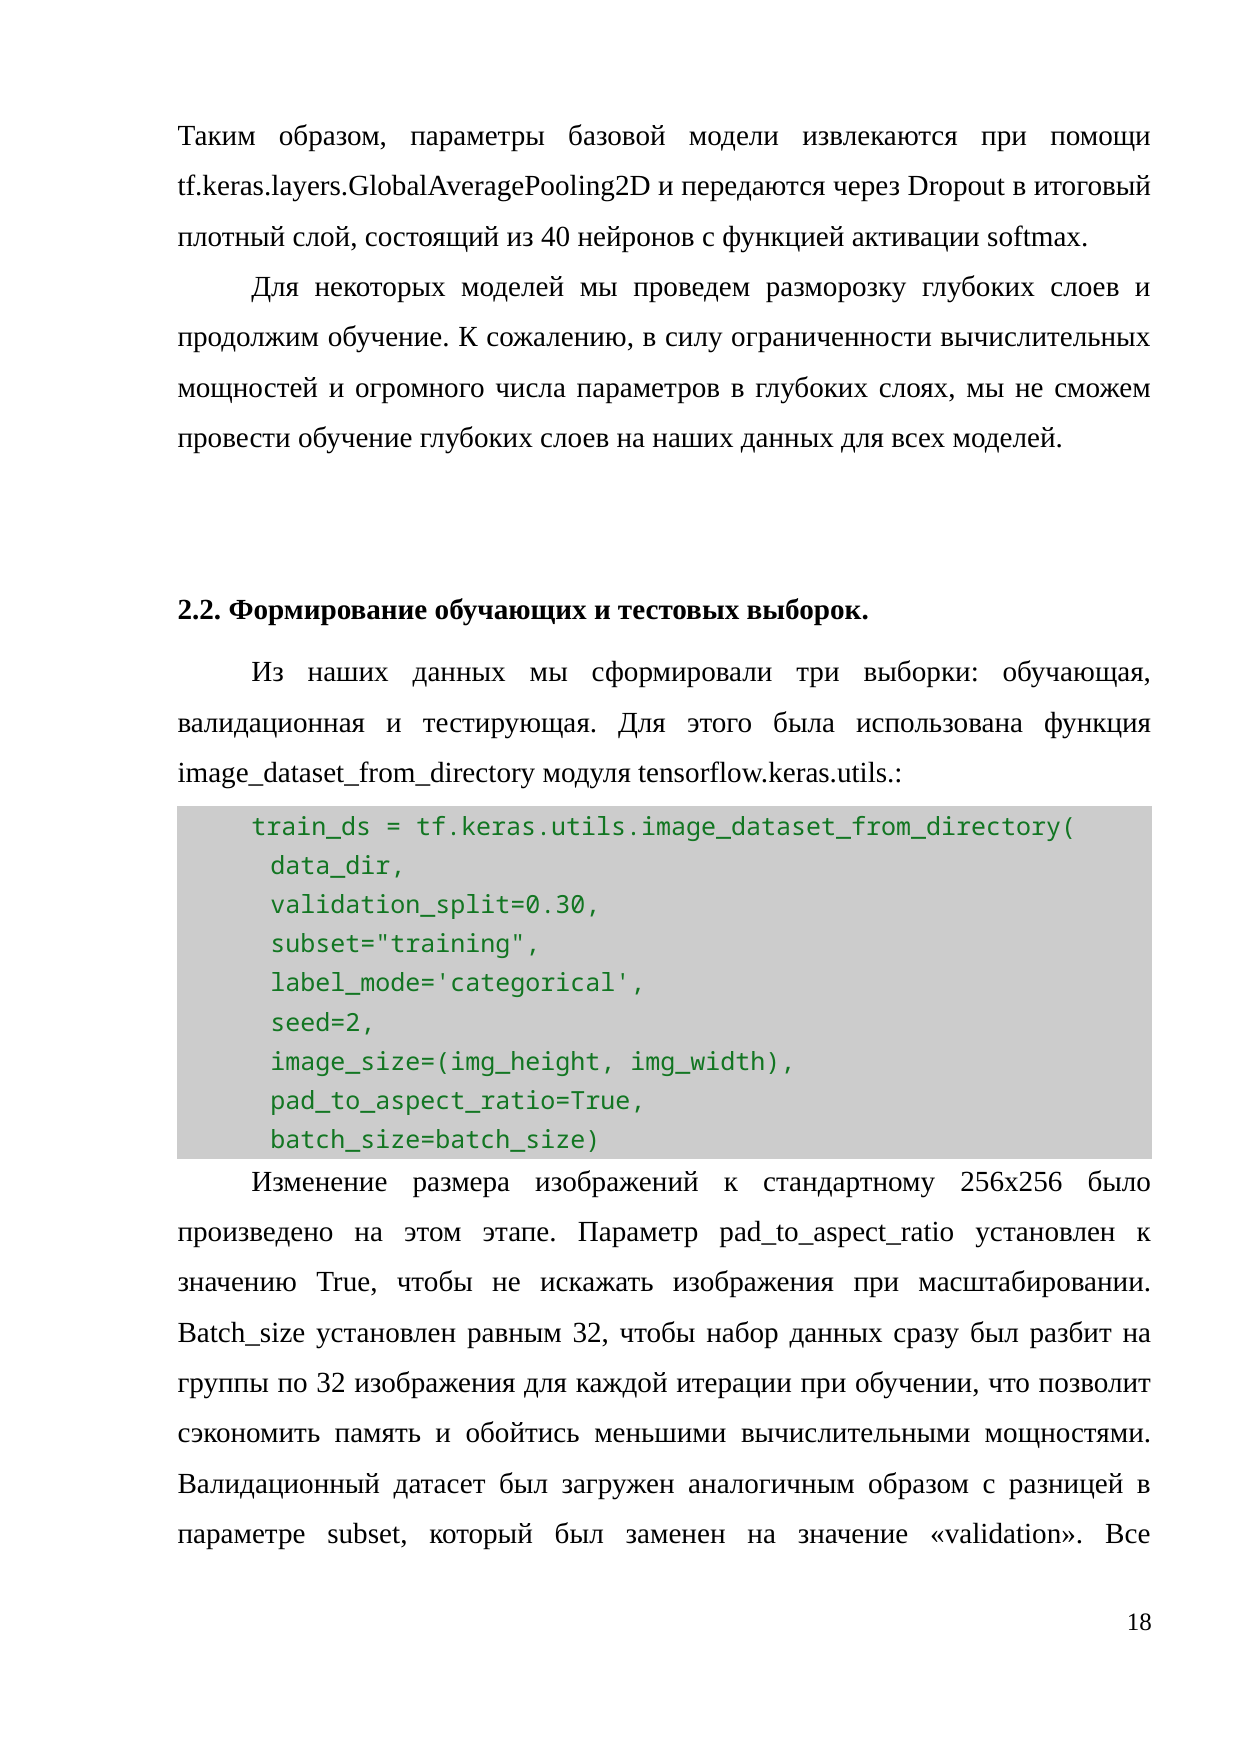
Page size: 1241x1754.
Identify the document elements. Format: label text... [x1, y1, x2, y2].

text subset="training", [177, 923, 1152, 960]
text Для некоторых моделей мы проведем разморозку глубоких слоев и продолжим обучение. К сожалению, в силу ограниченности вычислительных мощностей и огромного числа параметров в глубоких слоях, мы не сможем провести обучение глубоких слоев на наших данных для всех моделей. [177, 269, 1152, 453]
subtitle 2.2. Формирование обучающих и тестовых выборок. [177, 592, 1152, 625]
text batch_size=batch_size) [177, 1119, 1152, 1159]
text Из наших данных мы сформировали три выборки: обучающая, валидационная и тестирующая. Для этого была использована функция image_dataset_from_directory модуля tensorflow.keras.utils.: [177, 654, 1152, 789]
text label_mode='categorical', [177, 962, 1152, 999]
text Изменение размера изображений к стандартному 256x256 было произведено на этом этапе. Параметр pad_to_aspect_ratio установлен к значению True, чтобы не искажать изображения при масштабировании. Batch_size установлен равным 32, чтобы набор данных сразу был разбит на группы по 32 изображения для каждой итерации при обучении, что позволит сэкономить память и обойтись меньшими вычислительными мощностями. Валидационный датасет был загружен аналогичным образом с разницей в параметре subset, который был заменен на значение «validation». Все [177, 1164, 1152, 1549]
text image_size=(img_height, img_width), [177, 1041, 1152, 1077]
text seed=2, [177, 1001, 1152, 1038]
text data_dir, [177, 845, 1152, 882]
text pad_to_aspect_ratio=True, [177, 1080, 1152, 1117]
text train_ds = tf.keras.utils.image_dataset_from_directory( [177, 806, 1152, 842]
text Таким образом, параметры базовой модели извлекаются при помощи tf.keras.layers.GlobalAveragePooling2D и передаются через Dropout в итоговый плотный слой, состоящий из 40 нейронов с функцией активации softmax. [177, 118, 1152, 252]
text validation_split=0.30, [177, 884, 1152, 921]
